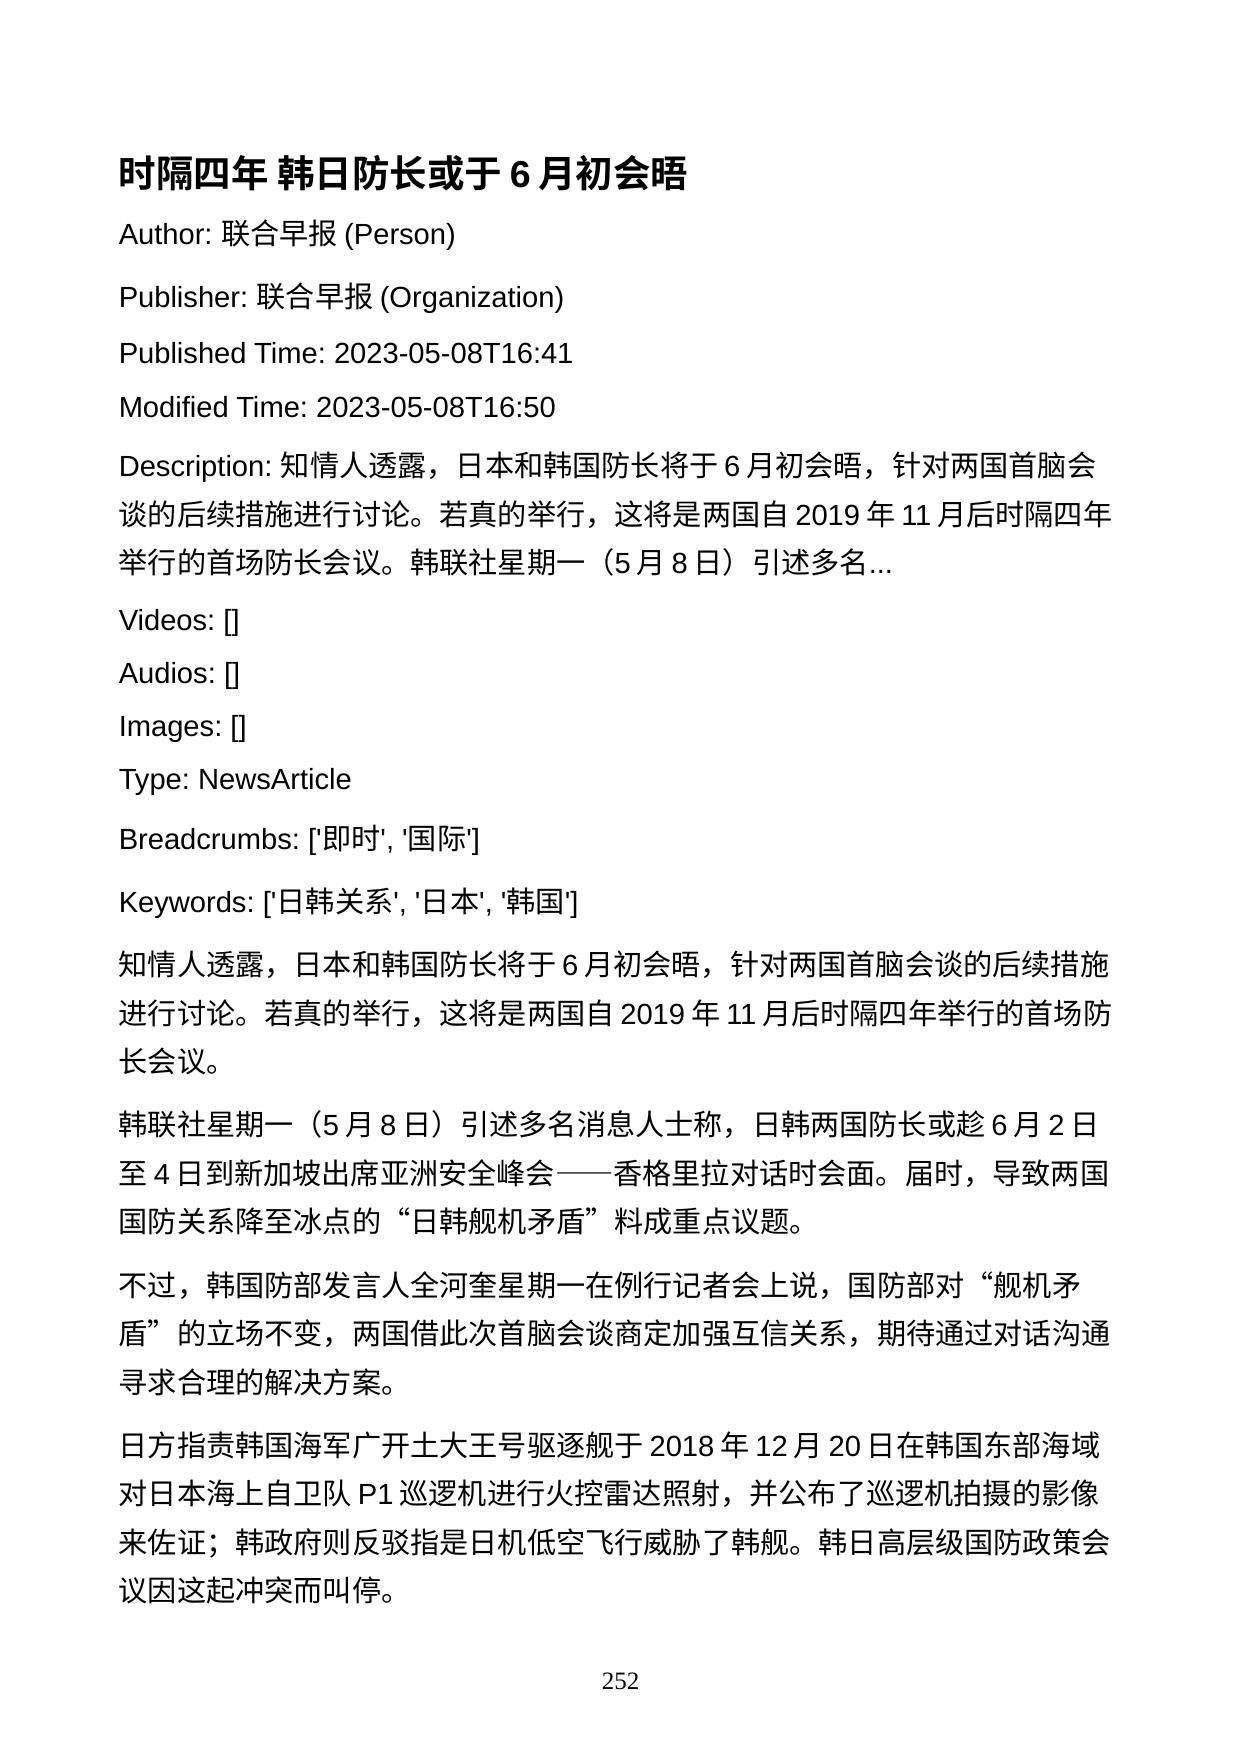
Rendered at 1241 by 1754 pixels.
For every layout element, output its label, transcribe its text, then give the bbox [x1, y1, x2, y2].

text Breadcrumbs: ['即时', '国际'] [118, 816, 1122, 858]
text Videos: [] [118, 603, 1122, 637]
text 韩联社星期一（5月8日）引述多名消息人士称，日韩两国防长或趁6月2日至4日到新加坡出席亚洲安全峰会——香格里拉对话时会面。届时，导致两国国防关系降至冰点的“日韩舰机矛盾”料成重点议题。 [118, 1102, 1122, 1241]
subtitle 时隔四年 韩日防长或于6月初会晤 [118, 143, 1122, 198]
text Audios: [] [118, 656, 1122, 690]
text Description: 知情人透露，日本和韩国防长将于6月初会晤，针对两国首脑会谈的后续措施进行讨论。若真的举行，这将是两国自2019年11月后时隔四年举行的首场防长会议。韩联社星期一（5月8日）引述多名... [118, 443, 1122, 582]
text Modified Time: 2023-05-08T16:50 [118, 390, 1122, 423]
text Publisher: 联合早报 (Organization) [118, 273, 1122, 316]
text Author: 联合早报 (Person) [118, 210, 1122, 253]
text 知情人透露，日本和韩国防长将于6月初会晤，针对两国首脑会谈的后续措施进行讨论。若真的举行，这将是两国自2019年11月后时隔四年举行的首场防长会议。 [118, 942, 1122, 1081]
text Keywords: ['日韩关系', '日本', '韩国'] [118, 879, 1122, 921]
text 日方指责韩国海军广开土大王号驱逐舰于2018年12月20日在韩国东部海域对日本海上自卫队P1巡逻机进行火控雷达照射，并公布了巡逻机拍摄的影像来佐证；韩政府则反驳指是日机低空飞行威胁了韩舰。韩日高层级国防政策会议因这起冲突而叫停。 [118, 1422, 1122, 1610]
text Published Time: 2023-05-08T16:41 [118, 337, 1122, 370]
text 不过，韩国防部发言人全河奎星期一在例行记者会上说，国防部对“舰机矛盾”的立场不变，两国借此次首脑会谈商定加强互信关系，期待通过对话沟通寻求合理的解决方案。 [118, 1262, 1122, 1402]
text Type: NewsArticle [118, 762, 1122, 796]
text Images: [] [118, 709, 1122, 743]
